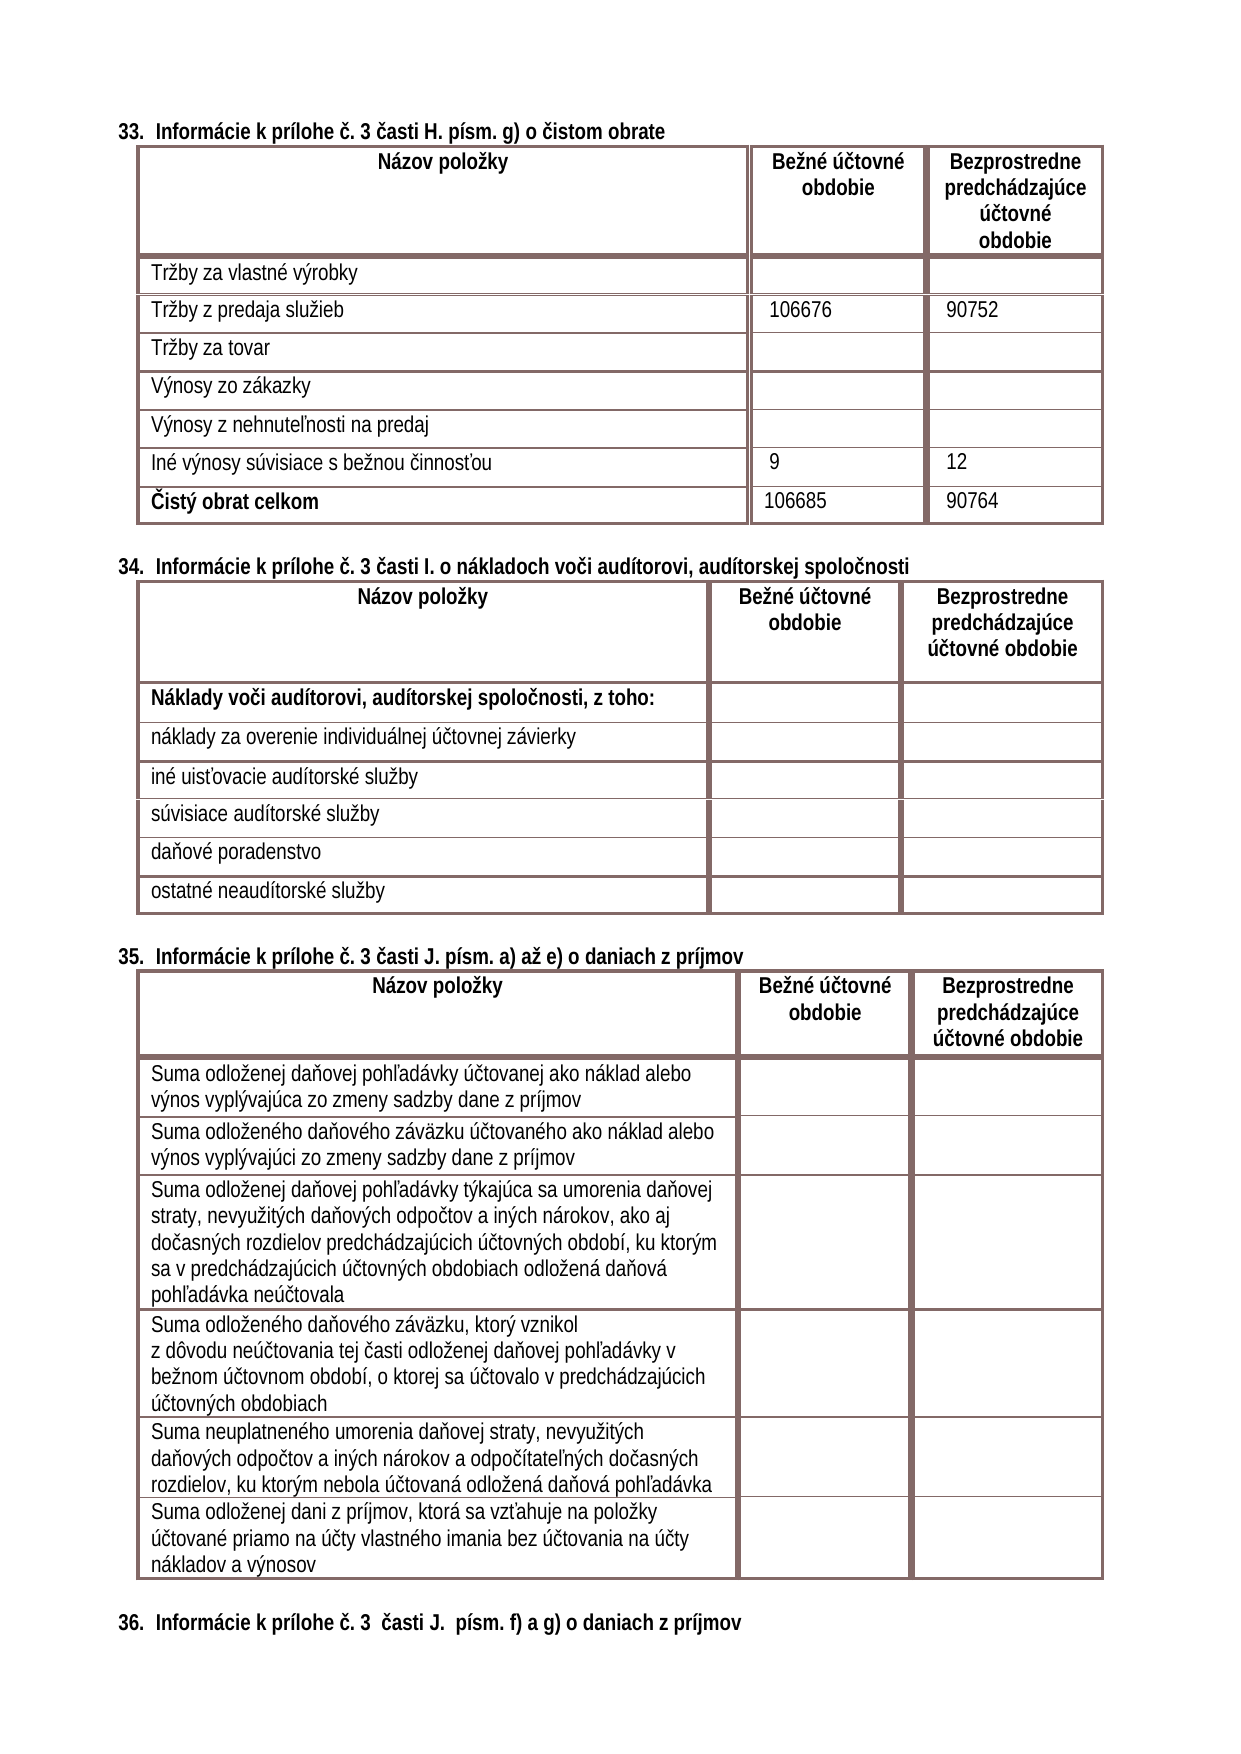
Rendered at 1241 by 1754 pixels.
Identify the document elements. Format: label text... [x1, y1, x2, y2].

table_cell [930, 373, 1101, 409]
table_cell [741, 1418, 908, 1496]
text 36. Informácie k prílohe č. 3 časti J. písm. f) a g) o daniach z príjmov [118, 1608, 1122, 1635]
table_cell ostatné neaudítorské služby [140, 878, 706, 912]
table_cell náklady za overenie individuálnej účtovnej závierky [140, 723, 706, 760]
table_cell daňové poradenstvo [140, 838, 706, 875]
table_cell Suma odloženého daňového záväzku účtovaného ako náklad alebo výnos vyplývajúci zo zmeny sadzby dane z príjmov [140, 1118, 735, 1174]
table_cell [915, 1116, 1101, 1174]
table_header Bezprostredne predchádzajúce účtovné obdobie [930, 148, 1101, 253]
table_cell 106676 [753, 296, 923, 332]
table_cell [741, 1060, 908, 1115]
table_cell 106685 [753, 487, 923, 522]
table_header Bežné účtovné obdobie [741, 973, 908, 1054]
table_header Názov položky [140, 973, 735, 1054]
table_cell 12 [930, 448, 1101, 486]
table_cell [904, 838, 1101, 875]
table_header Bezprostredne predchádzajúce účtovné obdobie [915, 973, 1101, 1054]
table_cell 90764 [930, 487, 1101, 522]
table_cell [712, 684, 898, 722]
table_cell [915, 1176, 1101, 1308]
table_cell [712, 878, 898, 912]
table_cell [741, 1311, 908, 1416]
table_cell 9 [753, 448, 923, 486]
table_cell Čistý obrat celkom [140, 488, 746, 522]
table_cell [904, 723, 1101, 760]
text 33. Informácie k prílohe č. 3 časti H. písm. g) o čistom obrate [118, 118, 1122, 144]
table_cell Náklady voči audítorovi, audítorskej spoločnosti, z toho: [140, 684, 706, 722]
table_header Bezprostredne predchádzajúce účtovné obdobie [904, 583, 1101, 681]
table_cell [915, 1418, 1101, 1496]
table_cell [930, 410, 1101, 447]
table_header Názov položky [140, 583, 706, 681]
table_cell [712, 763, 898, 798]
table_cell [915, 1311, 1101, 1416]
table_cell [753, 410, 923, 447]
table_cell [712, 800, 898, 837]
table_cell [741, 1176, 908, 1308]
table_cell [712, 723, 898, 760]
table_cell [753, 333, 923, 370]
table_cell Suma odloženej dani z príjmov, ktorá sa vzťahuje na položky účtované priamo na účty vlastného imania bez účtovania na účty nákladov a výnosov [140, 1498, 735, 1577]
table_cell súvisiace audítorské služby [140, 800, 706, 837]
table_cell [753, 259, 923, 293]
table_cell Výnosy z nehnuteľnosti na predaj [140, 411, 746, 447]
table_cell Suma odloženej daňovej pohľadávky účtovanej ako náklad alebo výnos vyplývajúca zo zmeny sadzby dane z príjmov [140, 1060, 735, 1116]
table_cell Iné výnosy súvisiace s bežnou činnosťou [140, 449, 746, 486]
table_cell [741, 1116, 908, 1174]
table_cell Suma odloženej daňovej pohľadávky týkajúca sa umorenia daňovej straty, nevyužitých daňových odpočtov a iných nárokov, ako aj dočasných rozdielov predchádzajúcich účtovných období, ku ktorým sa v predchádzajúcich účtovných obdobiach odložená daňová pohľadávka neúčtovala [140, 1176, 735, 1308]
table_cell [741, 1497, 908, 1577]
table_cell [930, 333, 1101, 370]
table_cell iné uisťovacie audítorské služby [140, 763, 706, 798]
table_cell Suma neuplatneného umorenia daňovej straty, nevyužitých daňových odpočtov a iných nárokov a odpočítateľných dočasných rozdielov, ku ktorým nebola účtovaná odložená daňová pohľadávka [140, 1418, 735, 1497]
table_cell [915, 1497, 1101, 1577]
table_header Názov položky [140, 148, 746, 253]
text 34. Informácie k prílohe č. 3 časti I. o nákladoch voči audítorovi, audítorskej spoločnosti [118, 553, 1122, 579]
table_cell Suma odloženého daňového záväzku, ktorý vznikol z dôvodu neúčtovania tej časti odloženej daňovej pohľadávky v bežnom účtovnom období, o ktorej sa účtovalo v predchádzajúcich účtovných obdobiach [140, 1311, 735, 1416]
table_header Bežné účtovné obdobie [712, 583, 898, 681]
table_cell Tržby za tovar [140, 334, 746, 370]
table_cell Výnosy zo zákazky [140, 373, 746, 409]
table_cell Tržby za vlastné výrobky [140, 259, 746, 293]
table_cell 90752 [930, 296, 1101, 332]
table_header Bežné účtovné obdobie [753, 148, 923, 253]
table_cell [904, 800, 1101, 837]
table_cell [904, 878, 1101, 912]
table_cell [753, 373, 923, 409]
text 35. Informácie k prílohe č. 3 časti J. písm. a) až e) o daniach z príjmov [118, 943, 1122, 969]
table_cell [904, 684, 1101, 722]
table_cell [915, 1060, 1101, 1115]
table_cell [930, 259, 1101, 293]
table_cell [904, 763, 1101, 798]
table_cell Tržby z predaja služieb [140, 296, 746, 332]
table_cell [712, 838, 898, 875]
